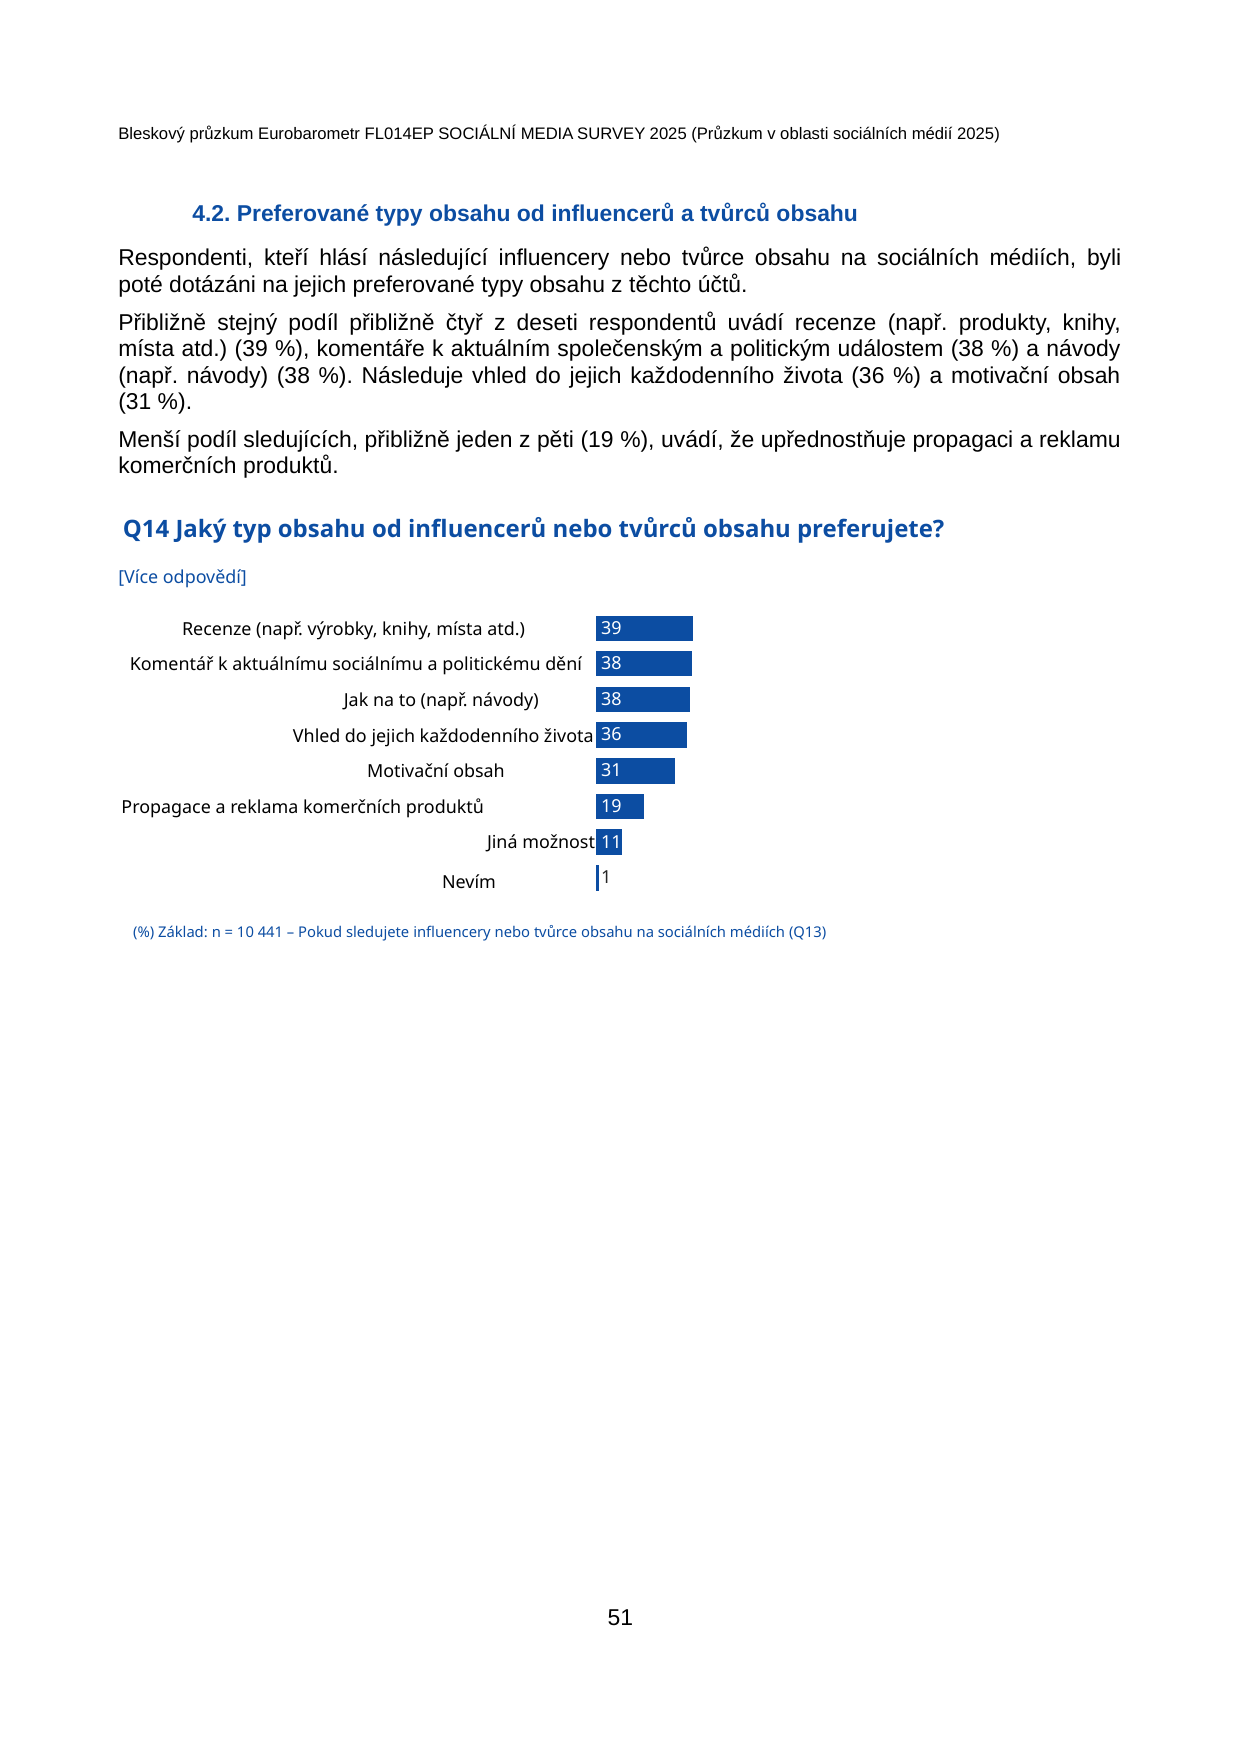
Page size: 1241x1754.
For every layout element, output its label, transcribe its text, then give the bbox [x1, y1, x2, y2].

text Přibližně stejný podíl přibližně čtyř z deseti respondentů uvádí recenze (např. produkty, knihy, místa atd.) (39 %), komentáře k aktuálním společenským a politickým událostem (38 %) a návody (např. návody) (38 %). Následuje vhled do jejich každodenního života (36 %) a motivační obsah (31 %). [118, 309, 1122, 414]
text Menší podíl sledujících, přibližně jeden z pěti (19 %), uvádí, že upřednostňuje propagaci a reklamu komerčních produktů. [118, 426, 1122, 479]
text Respondenti, kteří hlásí následující influencery nebo tvůrce obsahu na sociálních médiích, byli poté dotázáni na jejich preferované typy obsahu z těchto účtů. [118, 244, 1122, 297]
subtitle 4.2. Preferované typy obsahu od influencerů a tvůrců obsahu [118, 199, 1122, 226]
